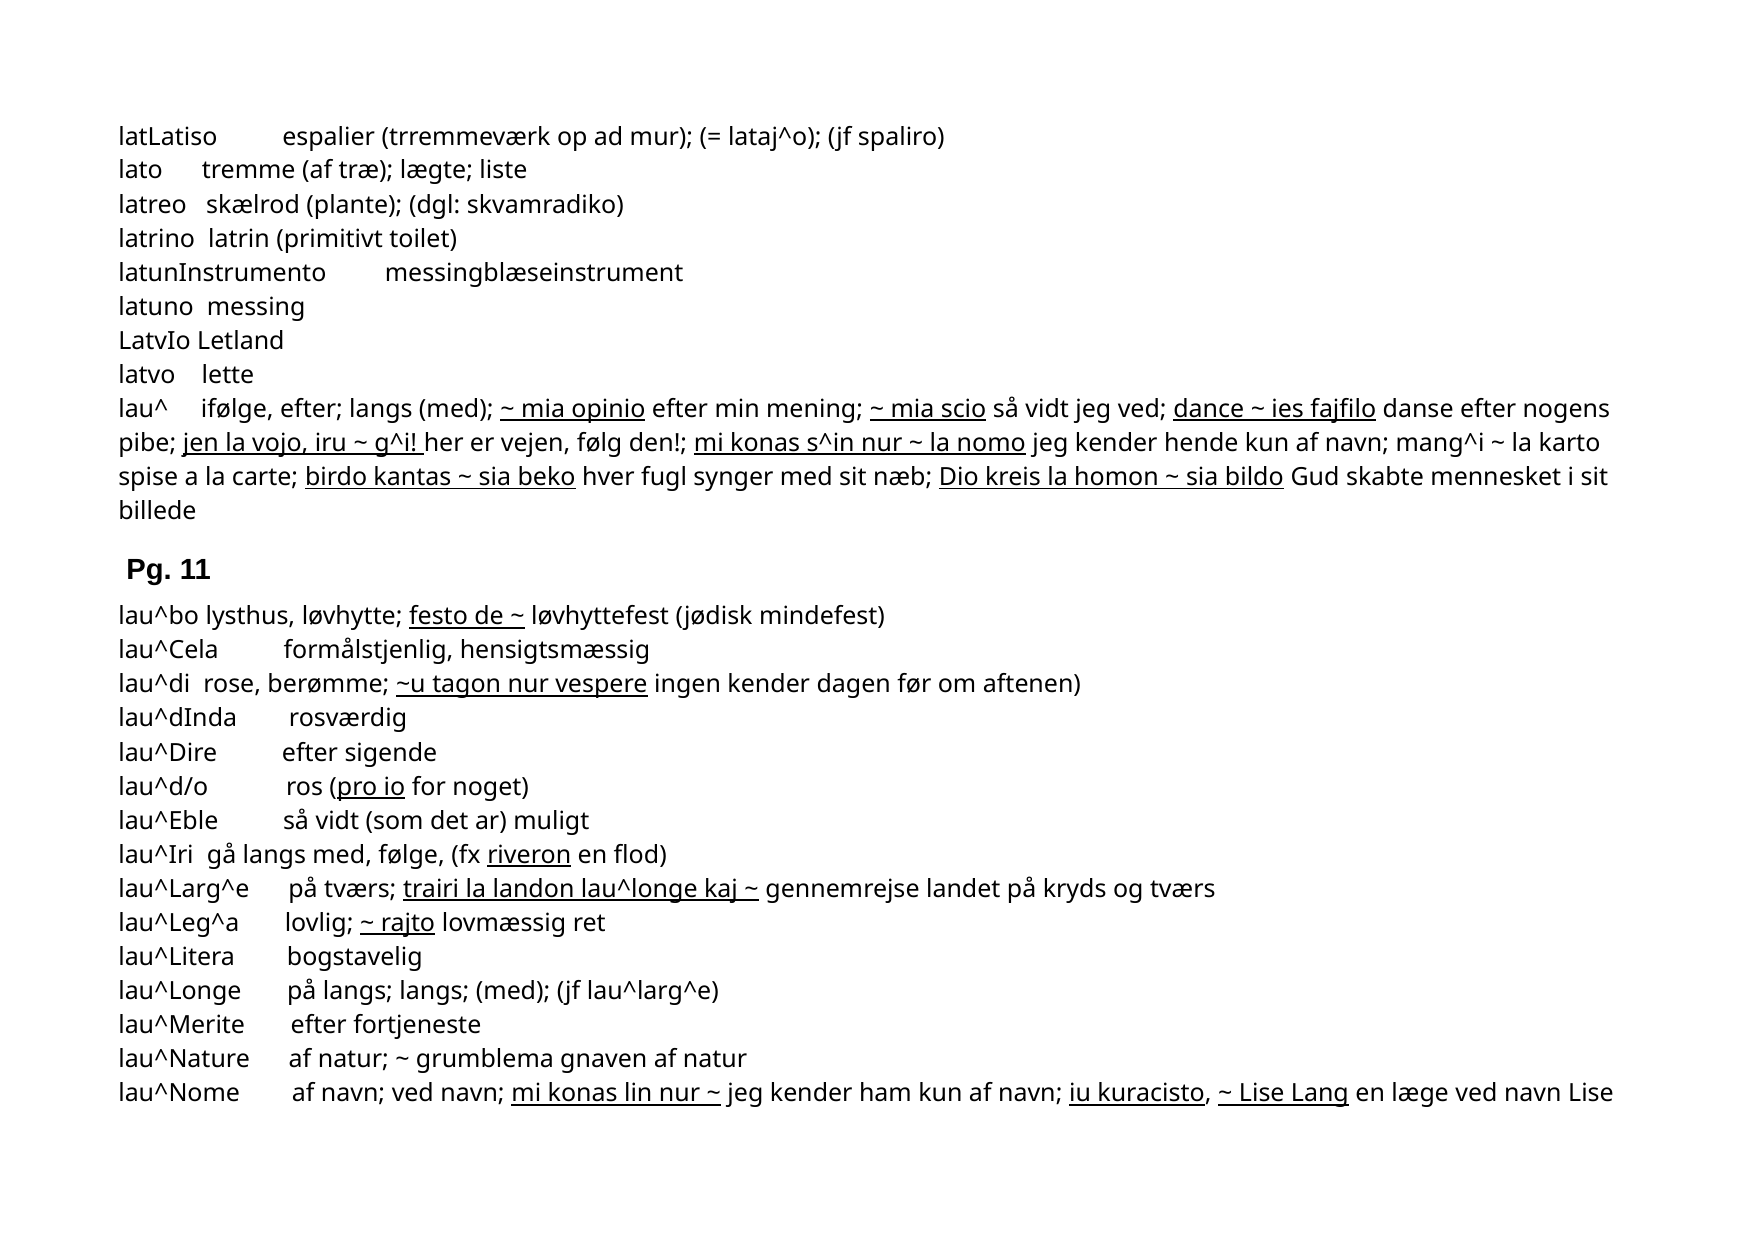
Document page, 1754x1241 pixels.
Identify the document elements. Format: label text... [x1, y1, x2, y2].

table_header latLatiso espalier (trremmeværk op ad mur); (= lataj^o); (jf spaliro) lato tremme (af træ); lægte; liste latreo skælrod (plante); (dgl: skvamradiko) latrino latrin (primitivt toilet) latunInstrumento messingblæseinstrument latuno messing LatvIo Letland latvo lette lau^ ifølge, efter; langs (med); ~ mia opinio efter min mening; ~ mia scio så vidt jeg ved; dance ~ ies fajfilo danse efter nogens pibe; jen la vojo, iru ~ g^i! her er vejen, følg den!; mi konas s^in nur ~ la nomo jeg kender hende kun af navn; mang^i ~ la karto spise a la carte; birdo kantas ~ sia beko hver fugl synger med sit næb; Dio kreis la homon ~ sia bildo Gud skabte mennesket i sit billede Pg. 11 lau^bo lysthus, løvhytte; festo de ~ løvhyttefest (jødisk mindefest) lau^Cela formålstjenlig, hensigtsmæssig lau^di rose, berømme; ~u tagon nur vespere ingen kender dagen før om aftenen) lau^dInda rosværdig lau^Dire efter sigende lau^d/o ros (pro io for noget) lau^Eble så vidt (som det ar) muligt lau^Iri gå langs med, følge, (fx riveron en flod) lau^Larg^e på tværs; trairi la landon lau^longe kaj ~ gennemrejse landet på kryds og tværs lau^Leg^a lovlig; ~ rajto lovmæssig ret lau^Litera bogstavelig lau^Longe på langs; langs; (med); (jf lau^larg^e) lau^Merite efter fortjeneste lau^Nature af natur; ~ grumblema gnaven af natur lau^Nome af navn; ved navn; mi konas lin nur ~ jeg kender ham kun af navn; iu kuracisto, ~ Lise Lang en læge ved navn Lise [118, 118, 1636, 1109]
